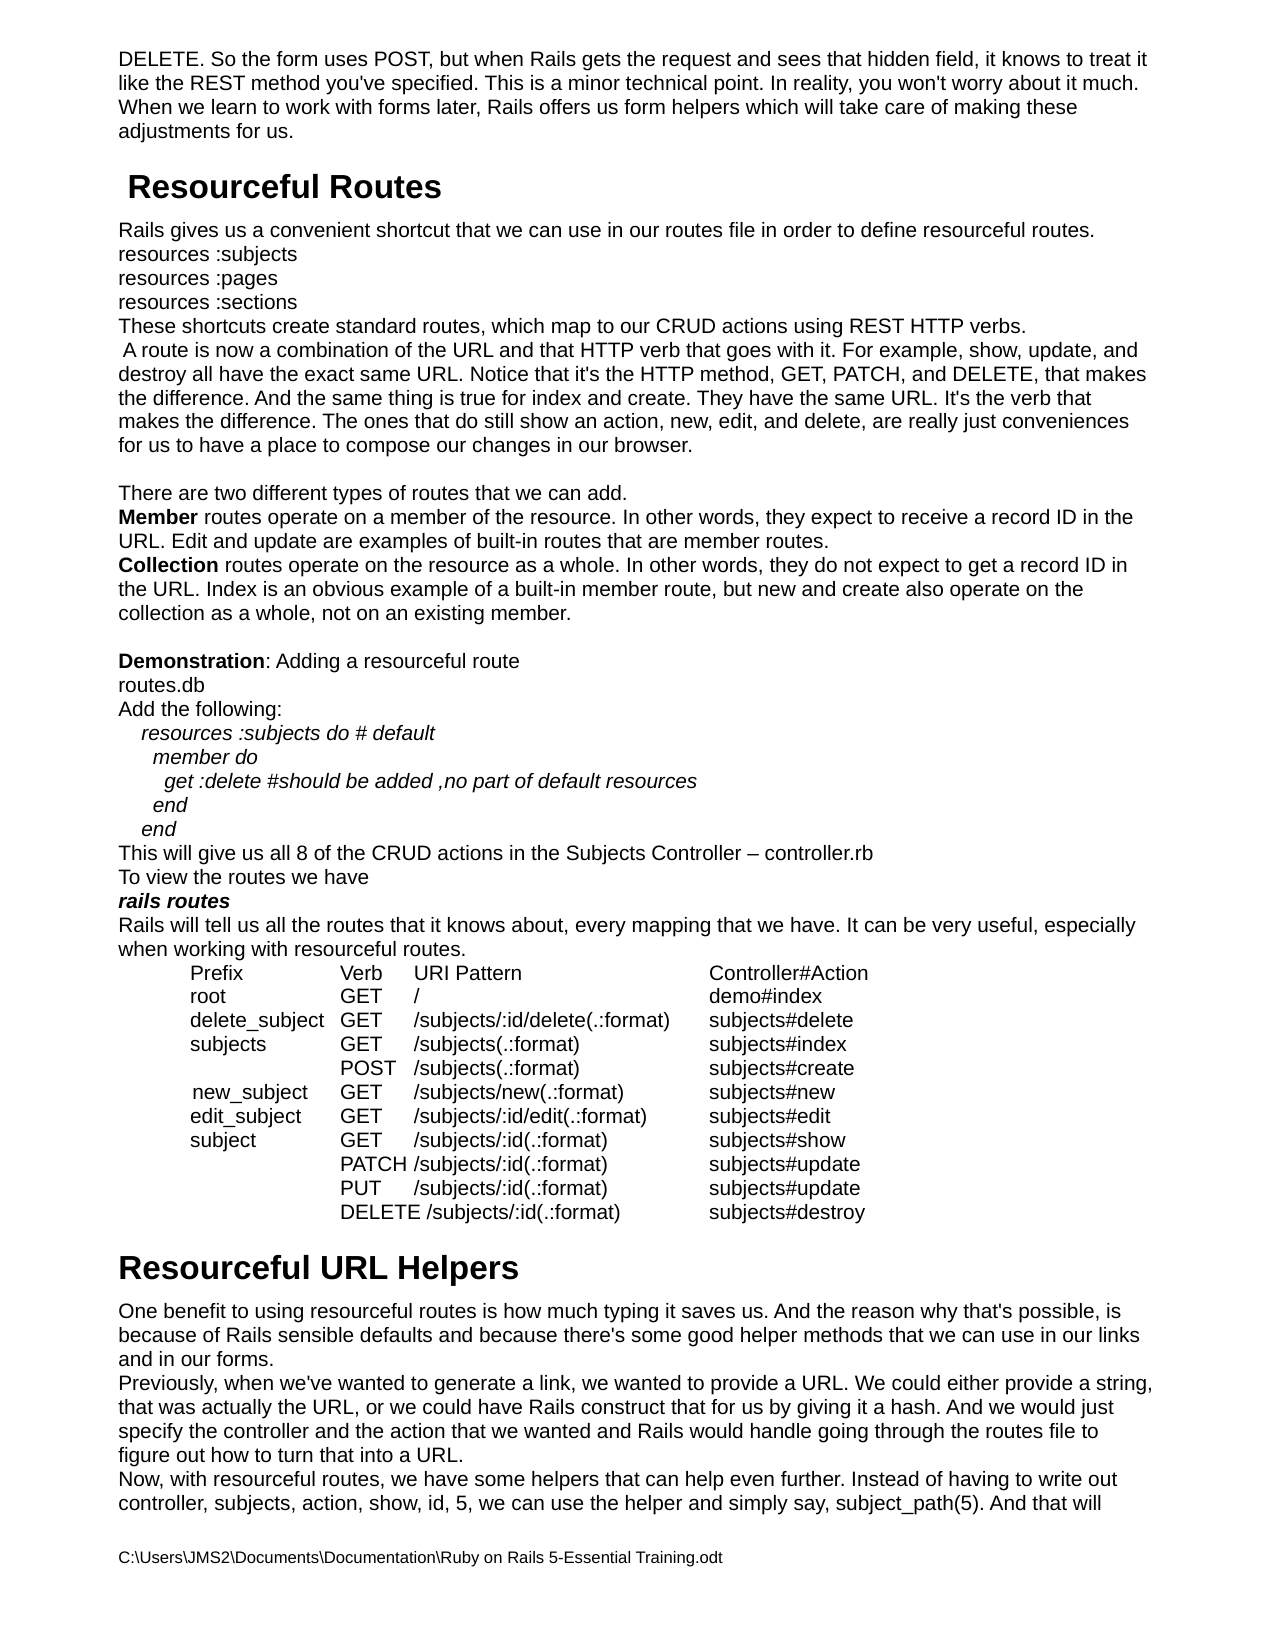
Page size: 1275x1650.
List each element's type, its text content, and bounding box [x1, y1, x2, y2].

text This will give us all 8 of the CRUD actions in the Subjects Controller – controller.rb [118, 841, 1157, 864]
text Add the following: [118, 697, 1157, 721]
text edit_subject GET /subjects/:id/edit(.:format) subjects#edit [118, 1104, 1157, 1128]
text One benefit to using resourceful routes is how much typing it saves us. And the reason why that's possible, is because of Rails sensible defaults and because there's some good helper methods that we can use in our links and in our forms. [118, 1299, 1157, 1371]
text Collection routes operate on the resource as a whole. In other words, they do not expect to get a record ID in the URL. Index is an obvious example of a built-in member route, but new and create also operate on the collection as a whole, not on an existing member. [118, 553, 1157, 625]
text resources :pages [118, 266, 1157, 289]
text resources :subjects [118, 242, 1157, 266]
subtitle Resourceful URL Helpers [118, 1248, 1157, 1286]
text Prefix Verb URI Pattern Controller#Action [118, 960, 1157, 984]
text routes.db [118, 673, 1157, 697]
text PATCH /subjects/:id(.:format) subjects#update [118, 1152, 1157, 1176]
text Demonstration: Adding a resourceful route [118, 649, 1157, 673]
text rails routes [118, 888, 1157, 912]
text There are two different types of routes that we can add. [118, 481, 1157, 505]
text Previously, when we've wanted to generate a link, we wanted to provide a URL. We could either provide a string, that was actually the URL, or we could have Rails construct that for us by giving it a hash. And we would just specify the controller and the action that we wanted and Rails would handle going through the routes file to figure out how to turn that into a URL. [118, 1371, 1157, 1466]
text end [118, 817, 1157, 841]
text resources :subjects do # default [118, 721, 1157, 745]
text PUT /subjects/:id(.:format) subjects#update [118, 1176, 1157, 1200]
text Rails will tell us all the routes that it knows about, every mapping that we have. It can be very useful, especially when working with resourceful routes. [118, 912, 1157, 960]
text To view the routes we have [118, 864, 1157, 888]
text resources :sections [118, 289, 1157, 313]
text DELETE /subjects/:id(.:format) subjects#destroy [118, 1200, 1157, 1224]
text get :delete #should be added ,no part of default resources [118, 769, 1157, 793]
text Now, with resourceful routes, we have some helpers that can help even further. Instead of having to write out controller, subjects, action, show, id, 5, we can use the helper and simply say, subject_path(5). And that will [118, 1466, 1157, 1514]
text delete_subject GET /subjects/:id/delete(.:format) subjects#delete [118, 1008, 1157, 1032]
text A route is now a combination of the URL and that HTTP verb that goes with it. For example, show, update, and destroy all have the exact same URL. Notice that it's the HTTP method, GET, PATCH, and DELETE, that makes the difference. And the same thing is true for index and create. They have the same URL. It's the verb that makes the difference. The ones that do still show an action, new, edit, and delete, are really just conveniences for us to have a place to compose our changes in our browser. [118, 337, 1157, 457]
text subjects GET /subjects(.:format) subjects#index [118, 1032, 1157, 1056]
text subject GET /subjects/:id(.:format) subjects#show [118, 1128, 1157, 1152]
text DELETE. So the form uses POST, but when Rails gets the request and sees that hidden field, it knows to treat it like the REST method you've specified. This is a minor technical point. In reality, you won't worry about it much. When we learn to work with forms later, Rails offers us form helpers which will take care of making these adjustments for us. [118, 47, 1157, 143]
text end [118, 793, 1157, 817]
text POST /subjects(.:format) subjects#create [118, 1056, 1157, 1080]
text member do [118, 745, 1157, 769]
text new_subject GET /subjects/new(.:format) subjects#new [118, 1080, 1157, 1104]
text Member routes operate on a member of the resource. In other words, they expect to receive a record ID in the URL. Edit and update are examples of built-in routes that are member routes. [118, 505, 1157, 553]
text Rails gives us a convenient shortcut that we can use in our routes file in order to define resourceful routes. [118, 218, 1157, 242]
text These shortcuts create standard routes, which map to our CRUD actions using REST HTTP verbs. [118, 313, 1157, 337]
text root GET / demo#index [118, 984, 1157, 1008]
subtitle Resourceful Routes [118, 167, 1157, 205]
